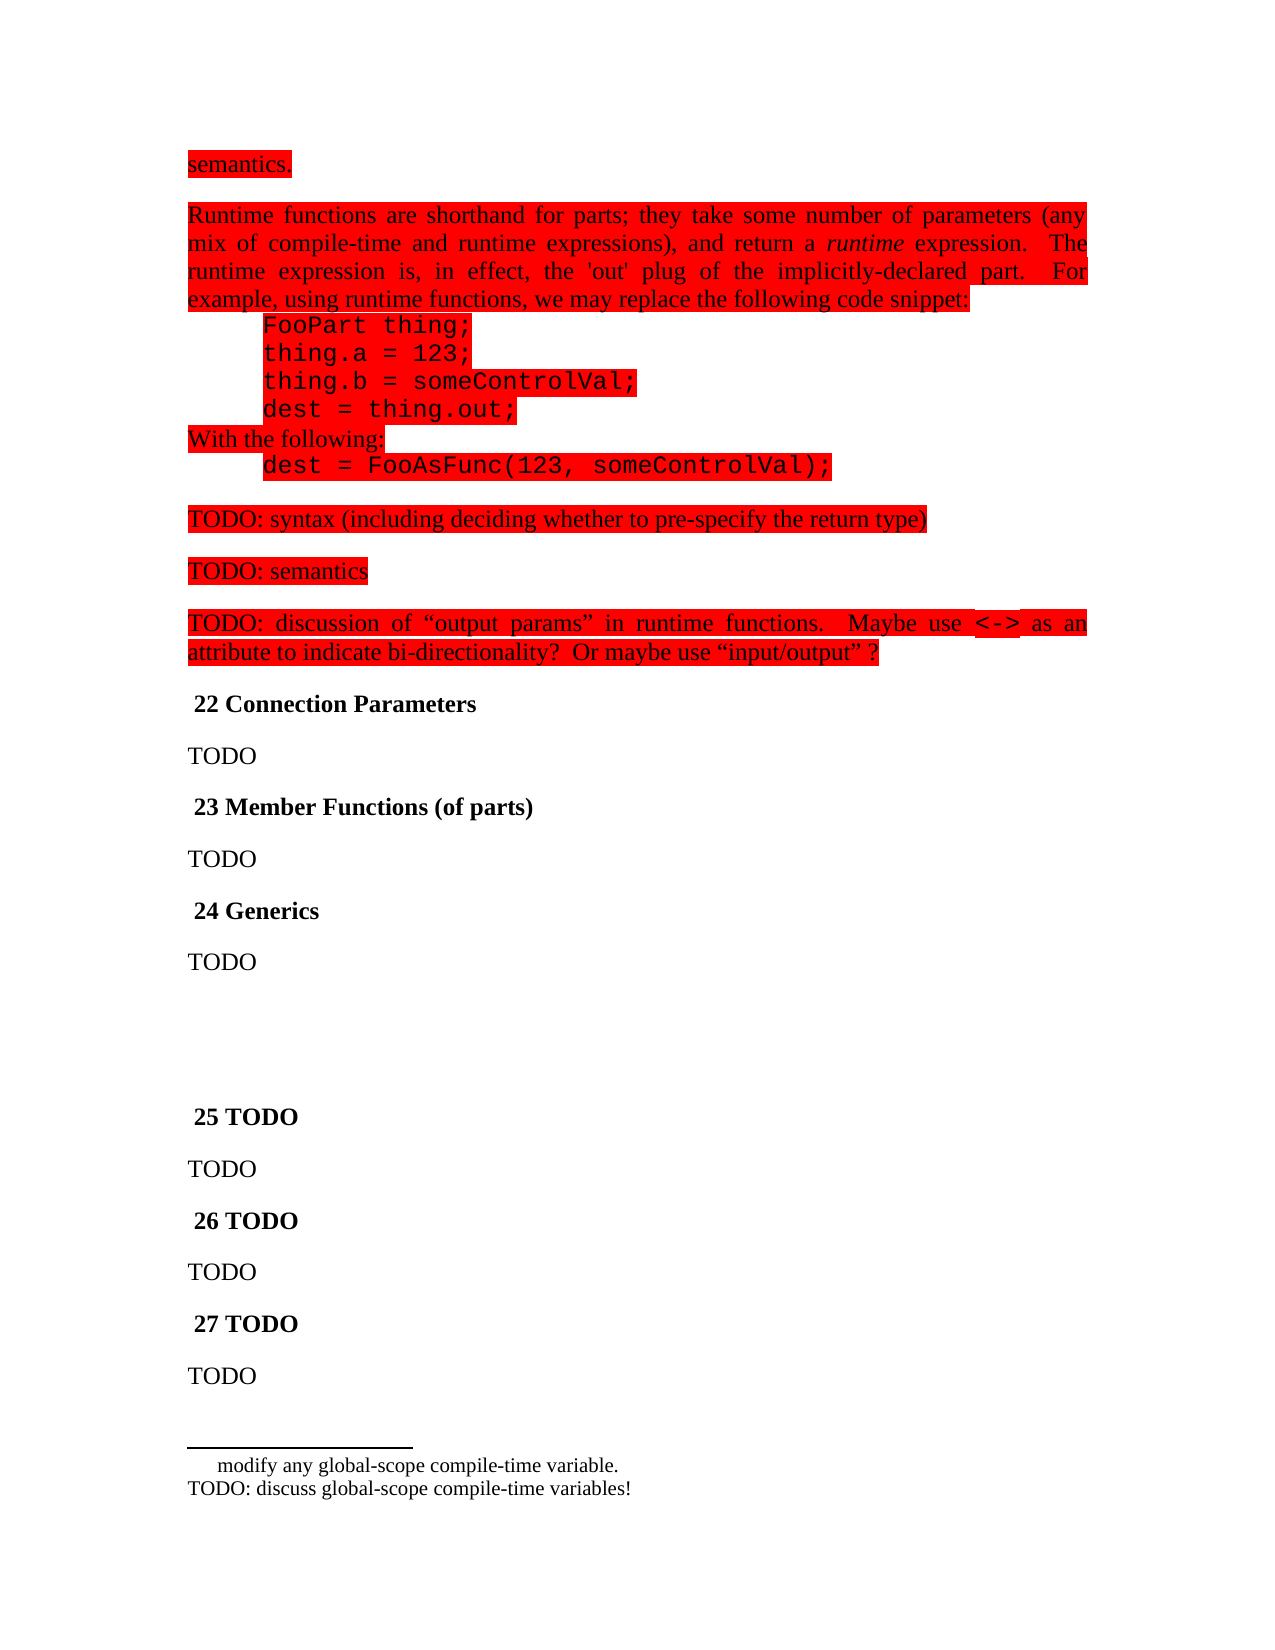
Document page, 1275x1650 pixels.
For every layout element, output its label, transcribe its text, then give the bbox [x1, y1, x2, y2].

list TODO [187, 1207, 1087, 1234]
text Runtime functions are shorthand for parts; they take some number of parameters (any mix of compile-time and runtime expressions), and return a runtime expression. The runtime expression is, in effect, the 'out' plug of the implicitly-declared part. For example, using runtime functions, we may replace the following code snippet: [187, 202, 1087, 312]
text FooPart thing; [262, 312, 1087, 341]
text dest = FooAsFunc(123, someControlVal); [262, 453, 1087, 481]
text TODO [187, 742, 1087, 769]
text TODO [187, 1362, 1087, 1389]
text TODO [187, 948, 1087, 976]
list Generics [187, 897, 1087, 924]
text thing.a = 123; [262, 341, 1087, 369]
text TODO: discussion of “output params” in runtime functions. Maybe use <-> as an attribute to indicate bi-directionality? Or maybe use “input/output” ? [187, 609, 1087, 666]
text modify any global-scope compile-time variable. [187, 1454, 1087, 1477]
text TODO [187, 845, 1087, 873]
list TODO [187, 1310, 1087, 1338]
text TODO: discuss global-scope compile-time variables! [187, 1477, 1087, 1500]
text TODO [187, 1258, 1087, 1286]
text semantics. [187, 150, 1087, 178]
list Member Functions (of parts) [187, 793, 1087, 821]
text TODO [187, 1155, 1087, 1183]
list TODO [187, 1103, 1087, 1131]
text thing.b = someControlVal; [262, 369, 1087, 397]
text TODO: syntax (including deciding whether to pre-specify the return type) [187, 505, 1087, 533]
text TODO: semantics [187, 557, 1087, 585]
list Connection Parameters [187, 690, 1087, 718]
text dest = thing.out; [262, 397, 1087, 425]
text With the following: [187, 425, 1087, 453]
